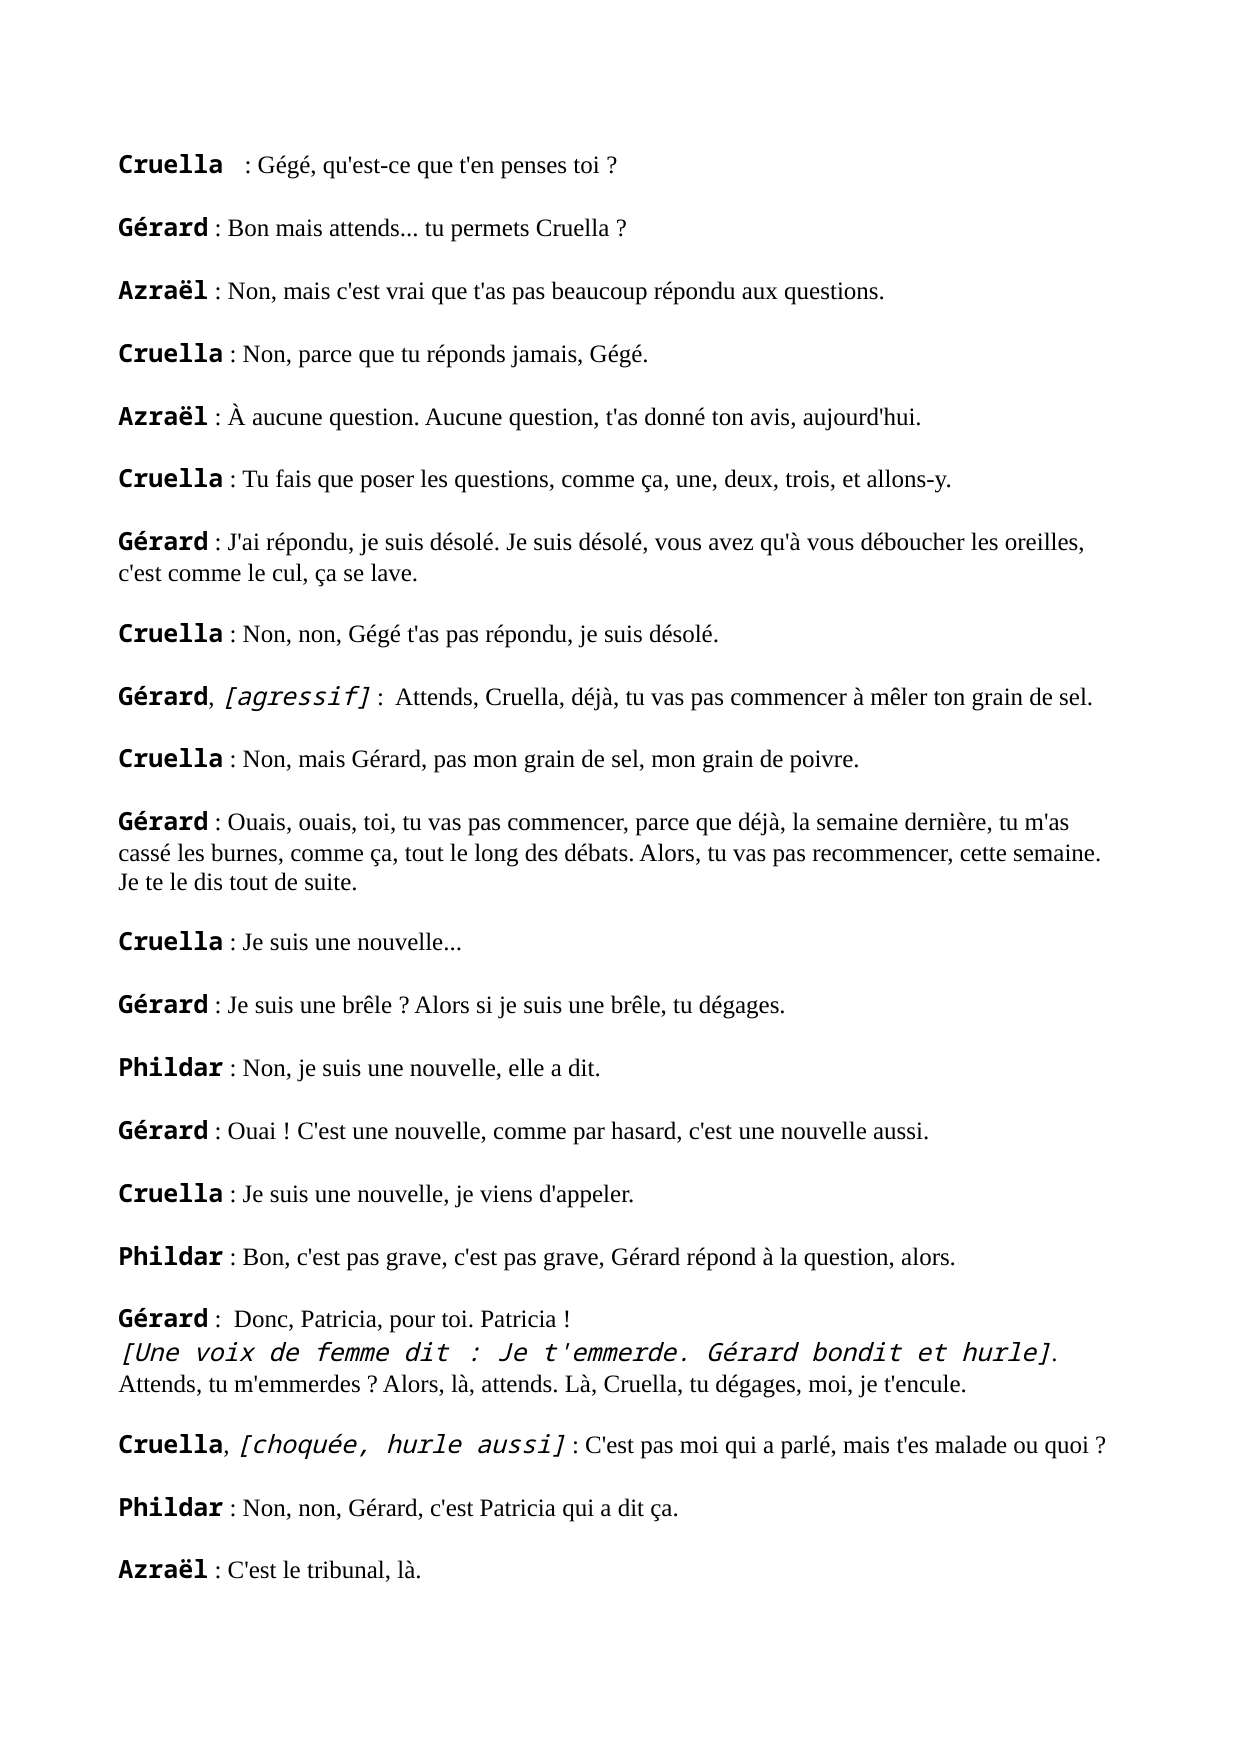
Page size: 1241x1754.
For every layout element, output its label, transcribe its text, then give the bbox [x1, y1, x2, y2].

text Azraël : À aucune question. Aucune question, t'as donné ton avis, aujourd'hui. [118, 398, 1122, 432]
text Phildar : Non, je suis une nouvelle, elle a dit. [118, 1050, 1122, 1084]
text Cruella, [choquée, hurle aussi] : C'est pas moi qui a parlé, mais t'es malade ou quoi ? [118, 1427, 1122, 1461]
text Cruella : Gégé, qu'est-ce que t'en penses toi ? [118, 147, 1122, 181]
text Azraël : Non, mais c'est vrai que t'as pas beaucoup répondu aux questions. [118, 272, 1122, 307]
text [Une voix de femme dit : Je t'emmerde. Gérard bondit et hurle]. Attends, tu m'emmerdes ? Alors, là, attends. Là, Cruella, tu dégages, moi, je t'encule. [118, 1335, 1122, 1398]
text Azraël : C'est le tribunal, là. [118, 1552, 1122, 1586]
text Cruella : Non, parce que tu réponds jamais, Gégé. [118, 335, 1122, 369]
text Gérard : Je suis une brêle ? Alors si je suis une brêle, tu dégages. [118, 987, 1122, 1021]
text Gérard : Bon mais attends... tu permets Cruella ? [118, 210, 1122, 244]
text Cruella : Je suis une nouvelle, je viens d'appeler. [118, 1175, 1122, 1209]
text Cruella : Tu fais que poser les questions, comme ça, une, deux, trois, et allons-y. [118, 461, 1122, 495]
text Gérard : Ouai ! C'est une nouvelle, comme par hasard, c'est une nouvelle aussi. [118, 1112, 1122, 1147]
text Phildar : Non, non, Gérard, c'est Patricia qui a dit ça. [118, 1489, 1122, 1523]
text Gérard : Ouais, ouais, toi, tu vas pas commencer, parce que déjà, la semaine dernière, tu m'as cassé les burnes, comme ça, tout le long des débats. Alors, tu vas pas recommencer, cette semaine. Je te le dis tout de suite. [118, 804, 1122, 895]
text Gérard : Donc, Patricia, pour toi. Patricia ! [118, 1301, 1122, 1335]
text Cruella : Non, mais Gérard, pas mon grain de sel, mon grain de poivre. [118, 741, 1122, 775]
text Phildar : Bon, c'est pas grave, c'est pas grave, Gérard répond à la question, alors. [118, 1238, 1122, 1272]
text Cruella : Non, non, Gégé t'as pas répondu, je suis désolé. [118, 615, 1122, 649]
text Gérard, [agressif] : Attends, Cruella, déjà, tu vas pas commencer à mêler ton grain de sel. [118, 678, 1122, 712]
text Cruella : Je suis une nouvelle... [118, 924, 1122, 958]
text Gérard : J'ai répondu, je suis désolé. Je suis désolé, vous avez qu'à vous déboucher les oreilles, c'est comme le cul, ça se lave. [118, 524, 1122, 587]
